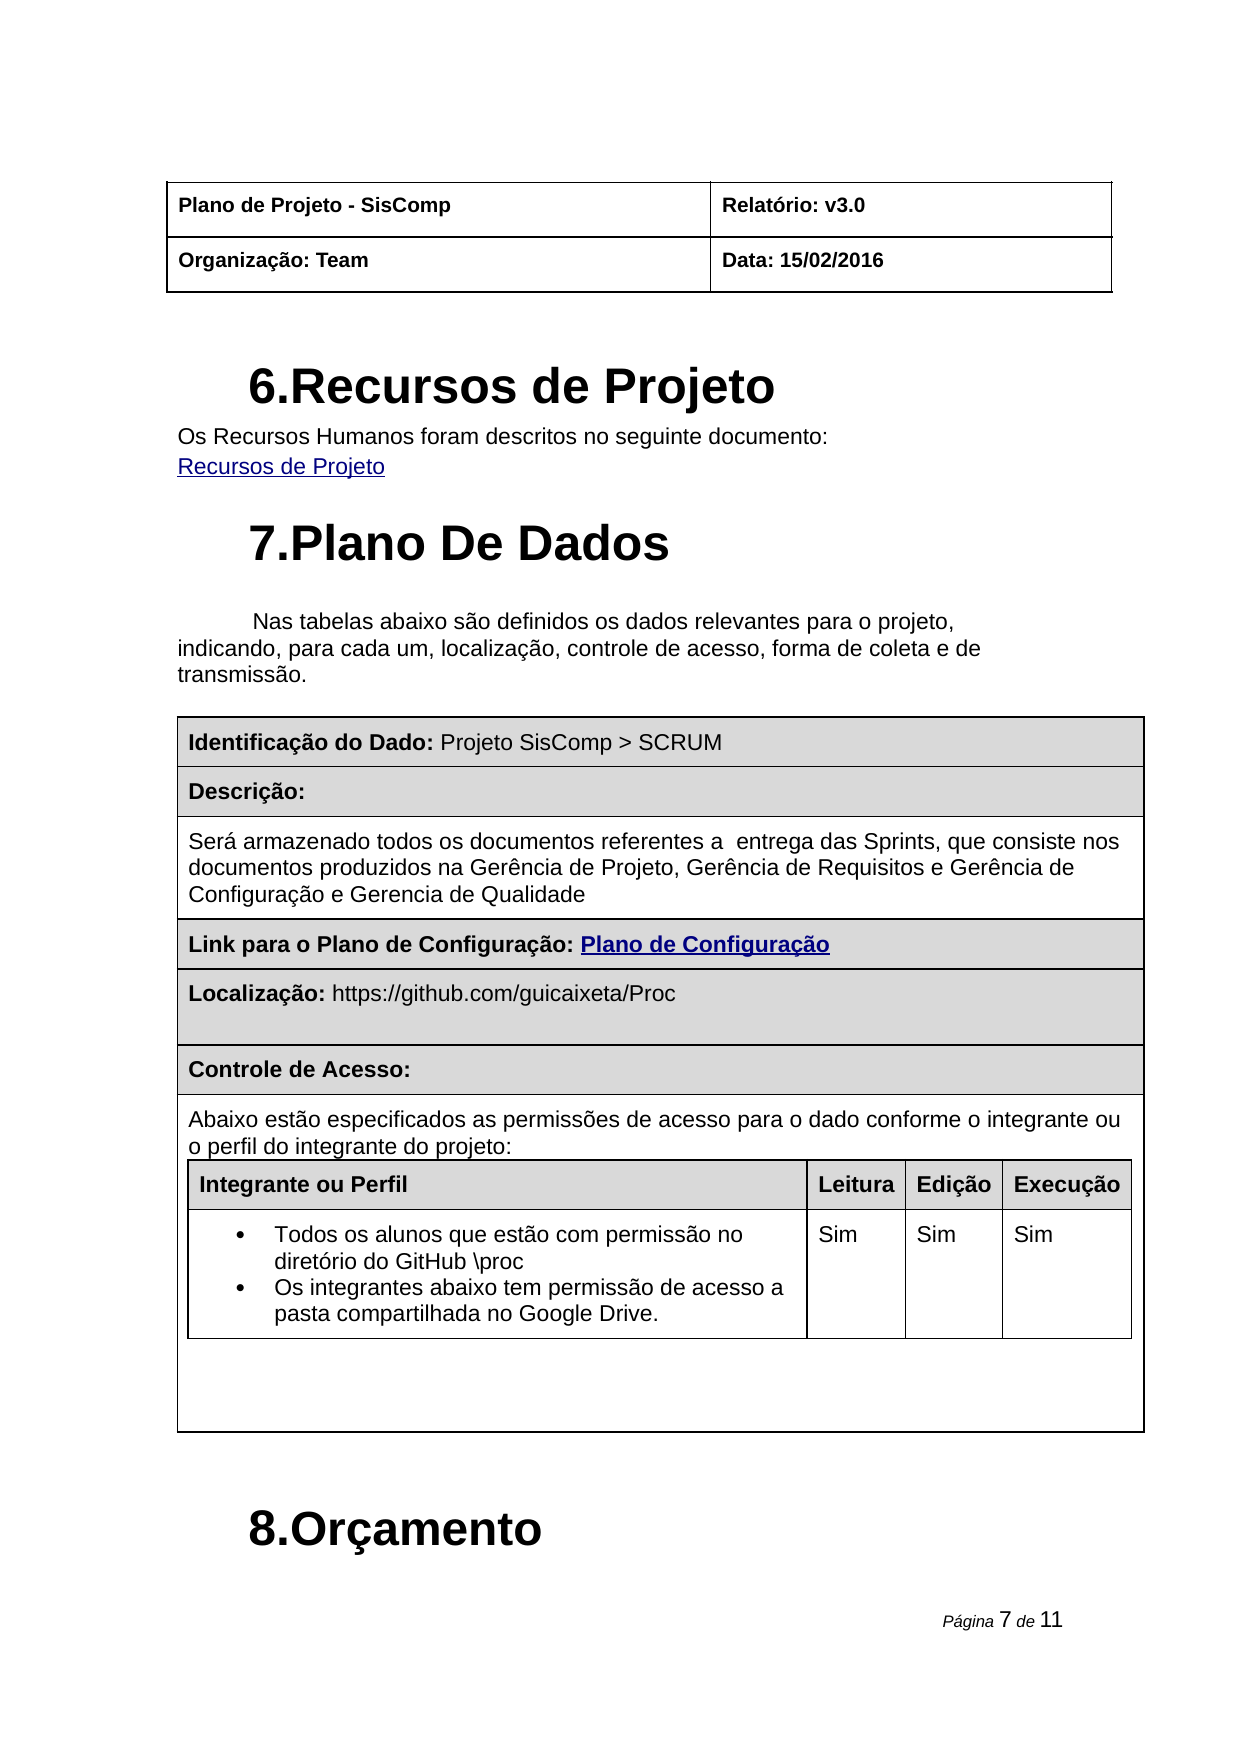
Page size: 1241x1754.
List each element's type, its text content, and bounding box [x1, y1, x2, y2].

table_header Identificação do Dado: Projeto SisComp > SCRUM [178, 718, 1143, 766]
table_cell Sim [906, 1210, 1002, 1338]
text Nas tabelas abaixo são definidos os dados relevantes para o projeto, indicando, para cada um, localização, controle de acesso, forma de coleta e de transmissão. [177, 608, 1063, 687]
table_header Leitura [808, 1161, 905, 1209]
subtitle Recursos de Projeto [215, 357, 1063, 414]
table_cell Abaixo estão especificados as permissões de acesso para o dado conforme o integrante ou o perfil do integrante do projeto: [178, 1095, 1143, 1431]
table_cell Sim [808, 1210, 905, 1338]
table_header Execução [1003, 1161, 1131, 1209]
table_header Integrante ou Perfil [189, 1161, 806, 1209]
text Os Recursos Humanos foram descritos no seguinte documento: [177, 423, 1063, 449]
table_cell Controle de Acesso: [178, 1046, 1143, 1094]
table_header Edição [906, 1161, 1002, 1209]
table_cell Todos os alunos que estão com permissão no diretório do GitHub \proc Os integrantes abaixo tem permissão de acesso a pasta compartilhada no Google Drive. [189, 1210, 806, 1338]
table_cell Será armazenado todos os documentos referentes a entrega das Sprints, que consiste nos documentos produzidos na Gerência de Projeto, Gerência de Requisitos e Gerência de Configuração e Gerencia de Qualidade [178, 817, 1143, 918]
subtitle Plano De Dados [215, 513, 1063, 571]
table_cell Localização: https://github.com/guicaixeta/Proc [178, 970, 1143, 1044]
table_cell Descrição: [178, 767, 1143, 816]
text Recursos de Projeto [177, 453, 1063, 479]
subtitle Orçamento [215, 1499, 1063, 1556]
table_cell Link para o Plano de Configuração: Plano de Configuração [178, 920, 1143, 968]
table_cell Sim [1003, 1210, 1131, 1338]
